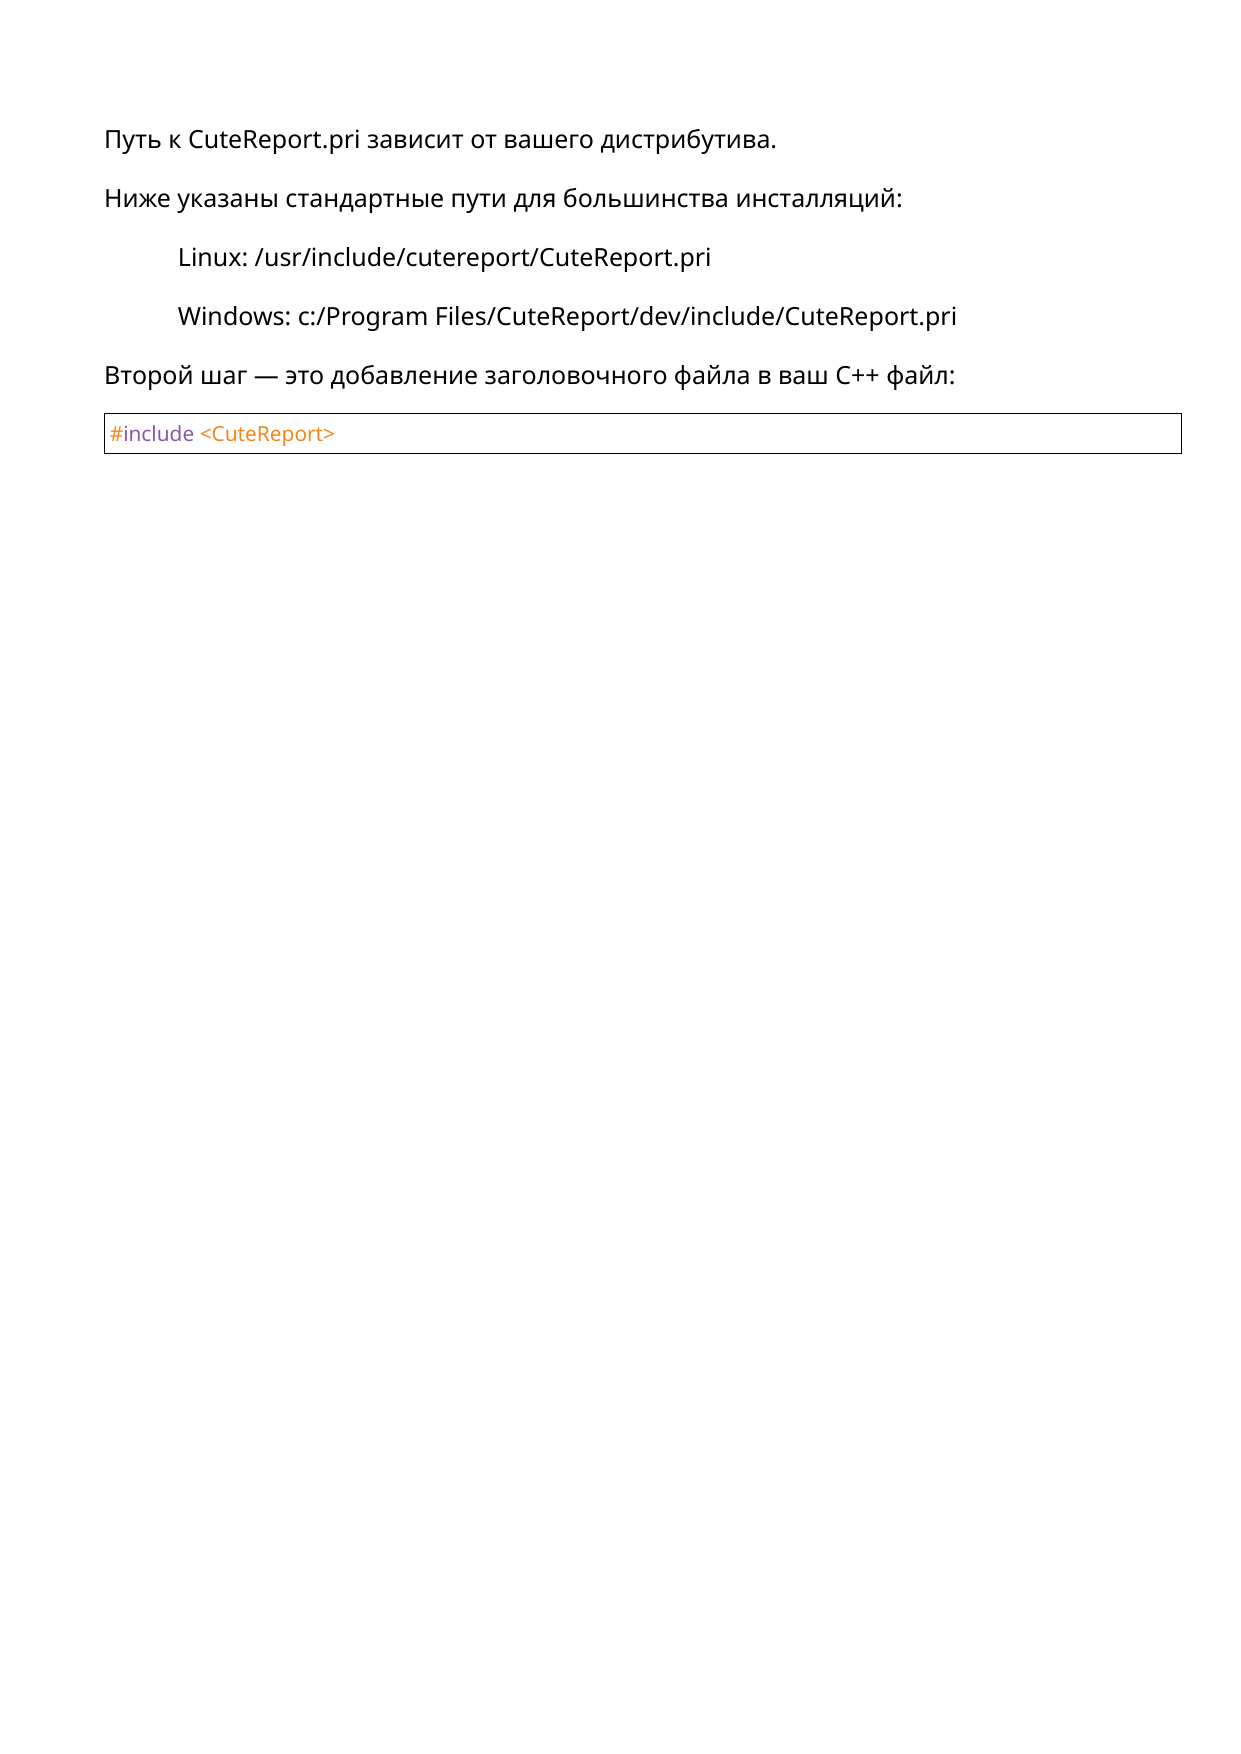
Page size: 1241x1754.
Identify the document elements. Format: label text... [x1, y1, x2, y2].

text Путь к CuteReport.pri зависит от вашего дистрибутива. [104, 122, 1181, 156]
text Windows: c:/Program Files/CuteReport/dev/include/CuteReport.pri [104, 299, 1181, 333]
text Ниже указаны стандартные пути для большинства инсталляций: [104, 181, 1181, 215]
text Linux: /usr/include/cutereport/CuteReport.pri [104, 240, 1181, 274]
table_header #include <CuteReport> [105, 414, 1181, 453]
text Второй шаг — это добавление заголовочного файла в ваш C++ файл: [104, 358, 1181, 392]
